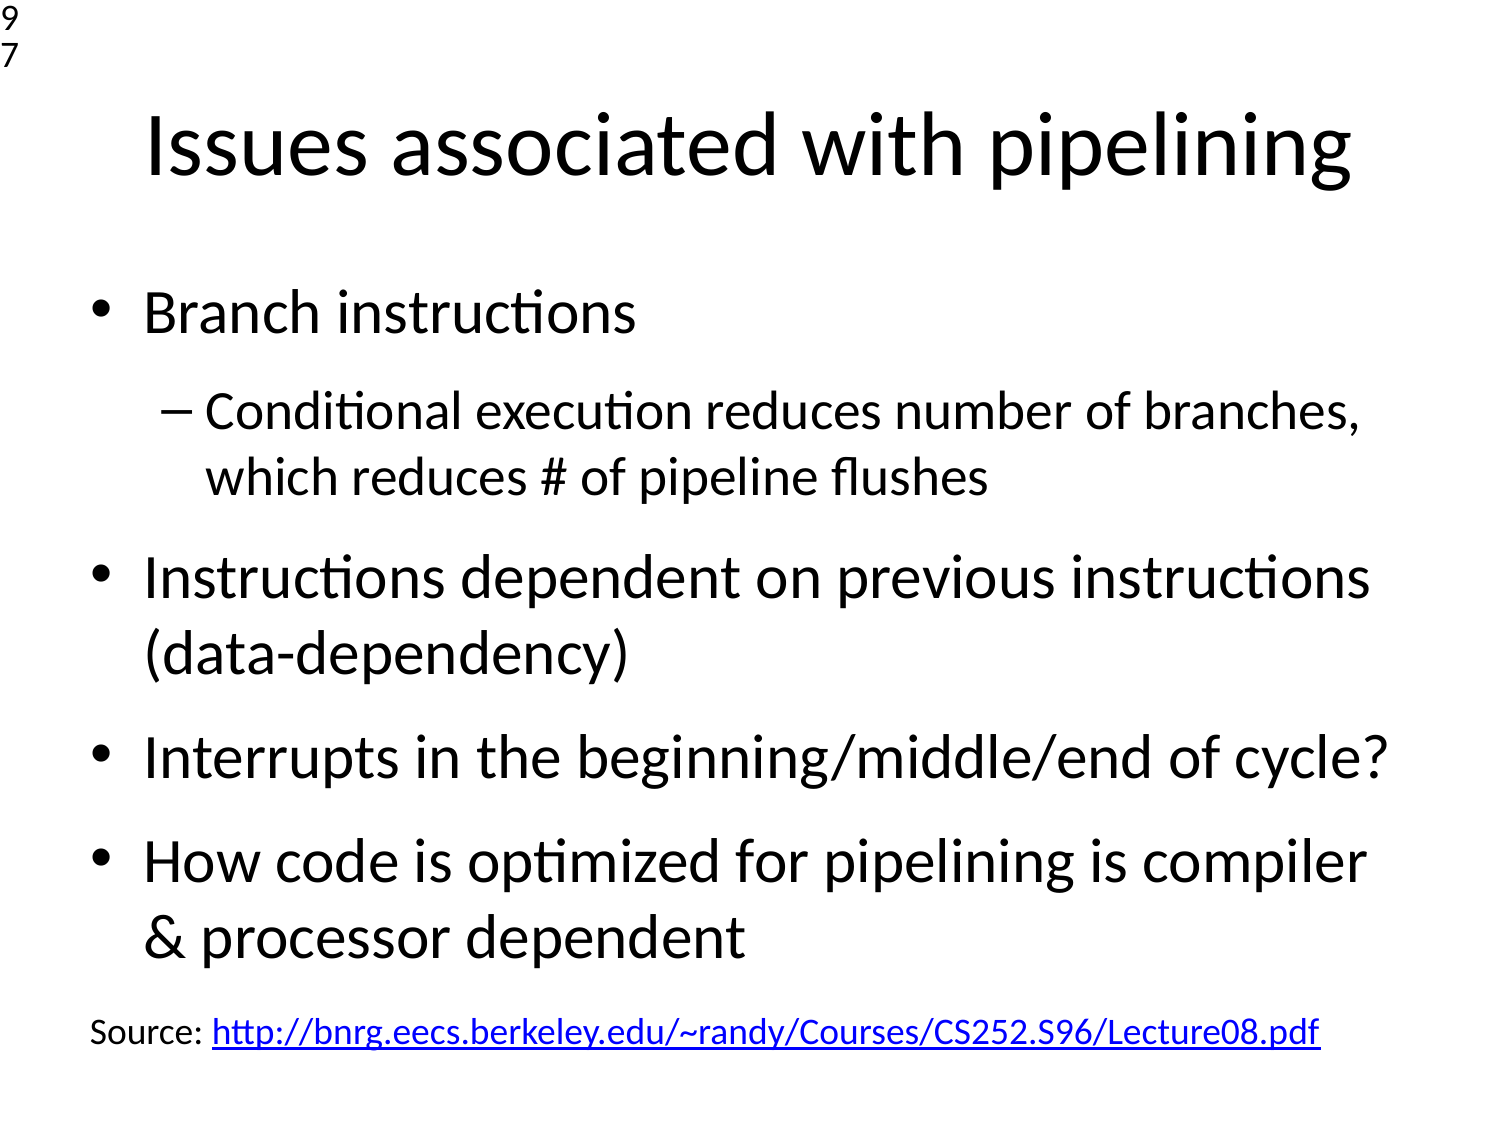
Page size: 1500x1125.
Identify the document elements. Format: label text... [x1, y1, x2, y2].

list Branch instructions Conditional execution reduces number of branches, which reduces # of pipeline flushes Instructions dependent on previous instructions (data-dependency) Interrupts in the beginning/middle/end of cycle? How code is optimized for pipelining is compiler & processor dependent [75, 262, 1425, 999]
text_box Source: http://bnrg.eecs.berkeley.edu/~randy/Courses/CS252.S96/Lecture08.pdf [74, 999, 1425, 1060]
title Issues associated with pipelining [75, 45, 1425, 233]
